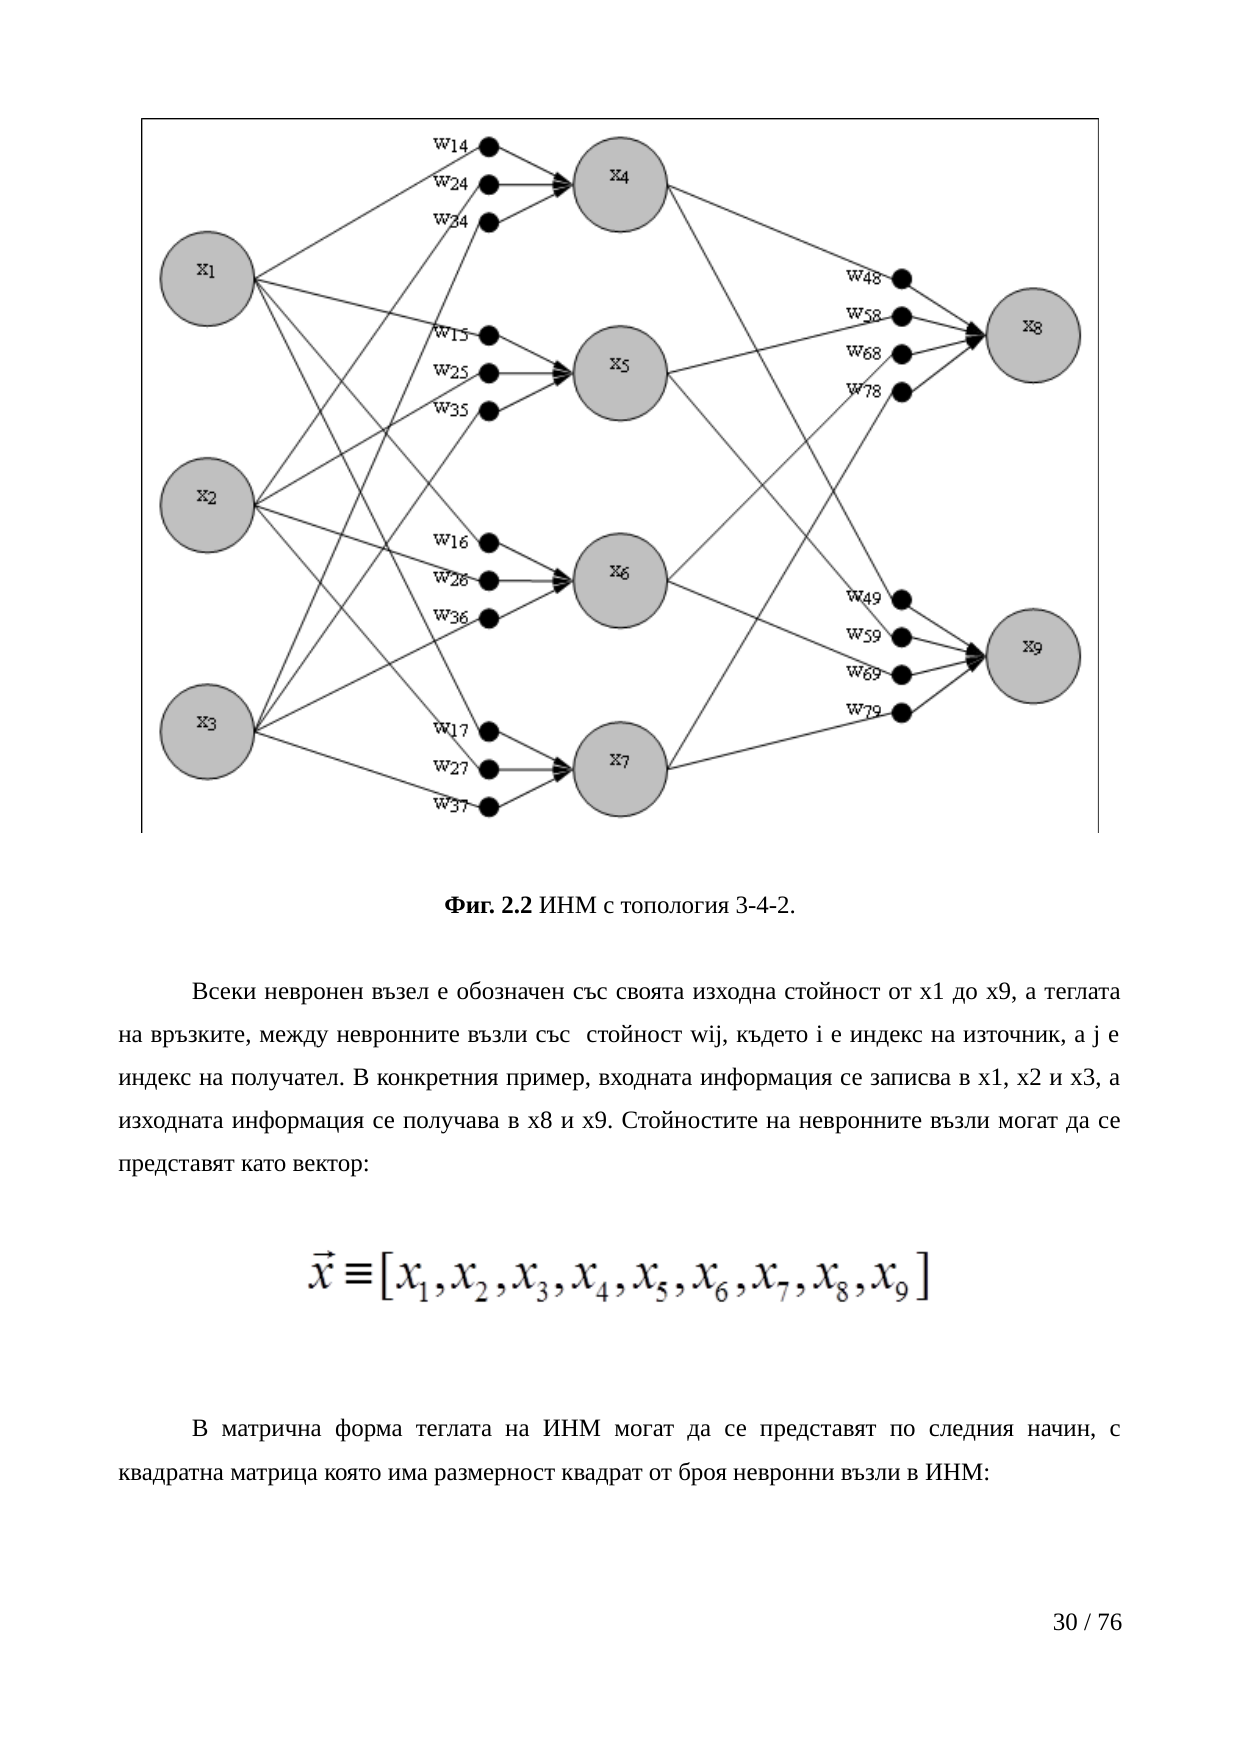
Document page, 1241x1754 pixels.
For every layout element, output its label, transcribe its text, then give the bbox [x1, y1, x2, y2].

text Всеки невронен възел е обозначен със своята изходна стойност от x1 до x9, а теглата на връзките, между невронните възли със стойност wij, където i е индекс на източник, а j е индекс на получател. В конкретния пример, входната информация се записва в x1, x2 и x3, а изходната информация се получава в x8 и x9. Стойностите на невронните възли могат да се представят като вектор: [118, 976, 1122, 1177]
text В матрична форма теглата на ИНМ могат да се представят по следния начин, с квадратна матрица която има размерност квадрат от броя невронни възли в ИНМ: [118, 1413, 1122, 1485]
text Фиг. 2.2 ИНМ с топология 3-4-2. [118, 890, 1122, 918]
